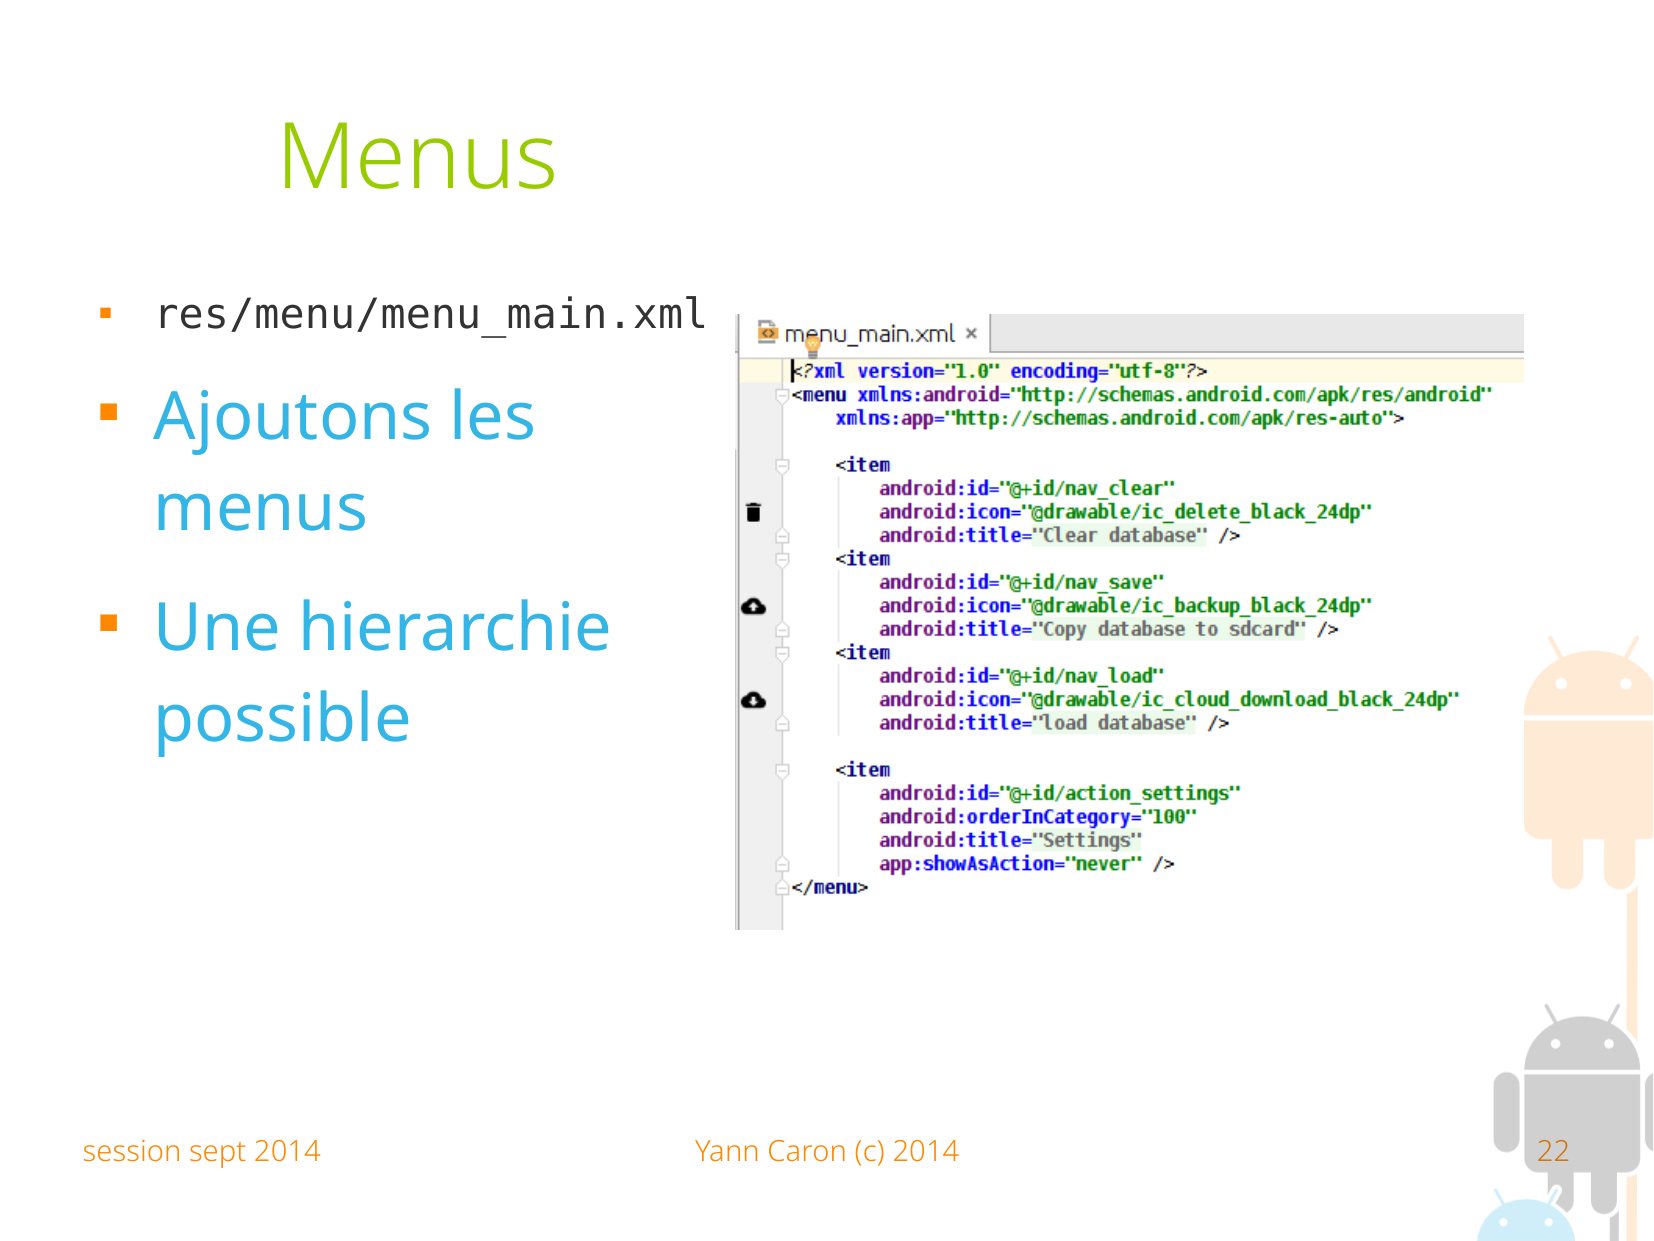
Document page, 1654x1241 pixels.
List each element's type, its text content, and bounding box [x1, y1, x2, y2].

picture [240, 314, 1654, 1241]
title Menus [82, 49, 753, 257]
list res/menu/menu_main.xml Ajoutons les menus Une hierarchie possible [82, 290, 736, 1010]
